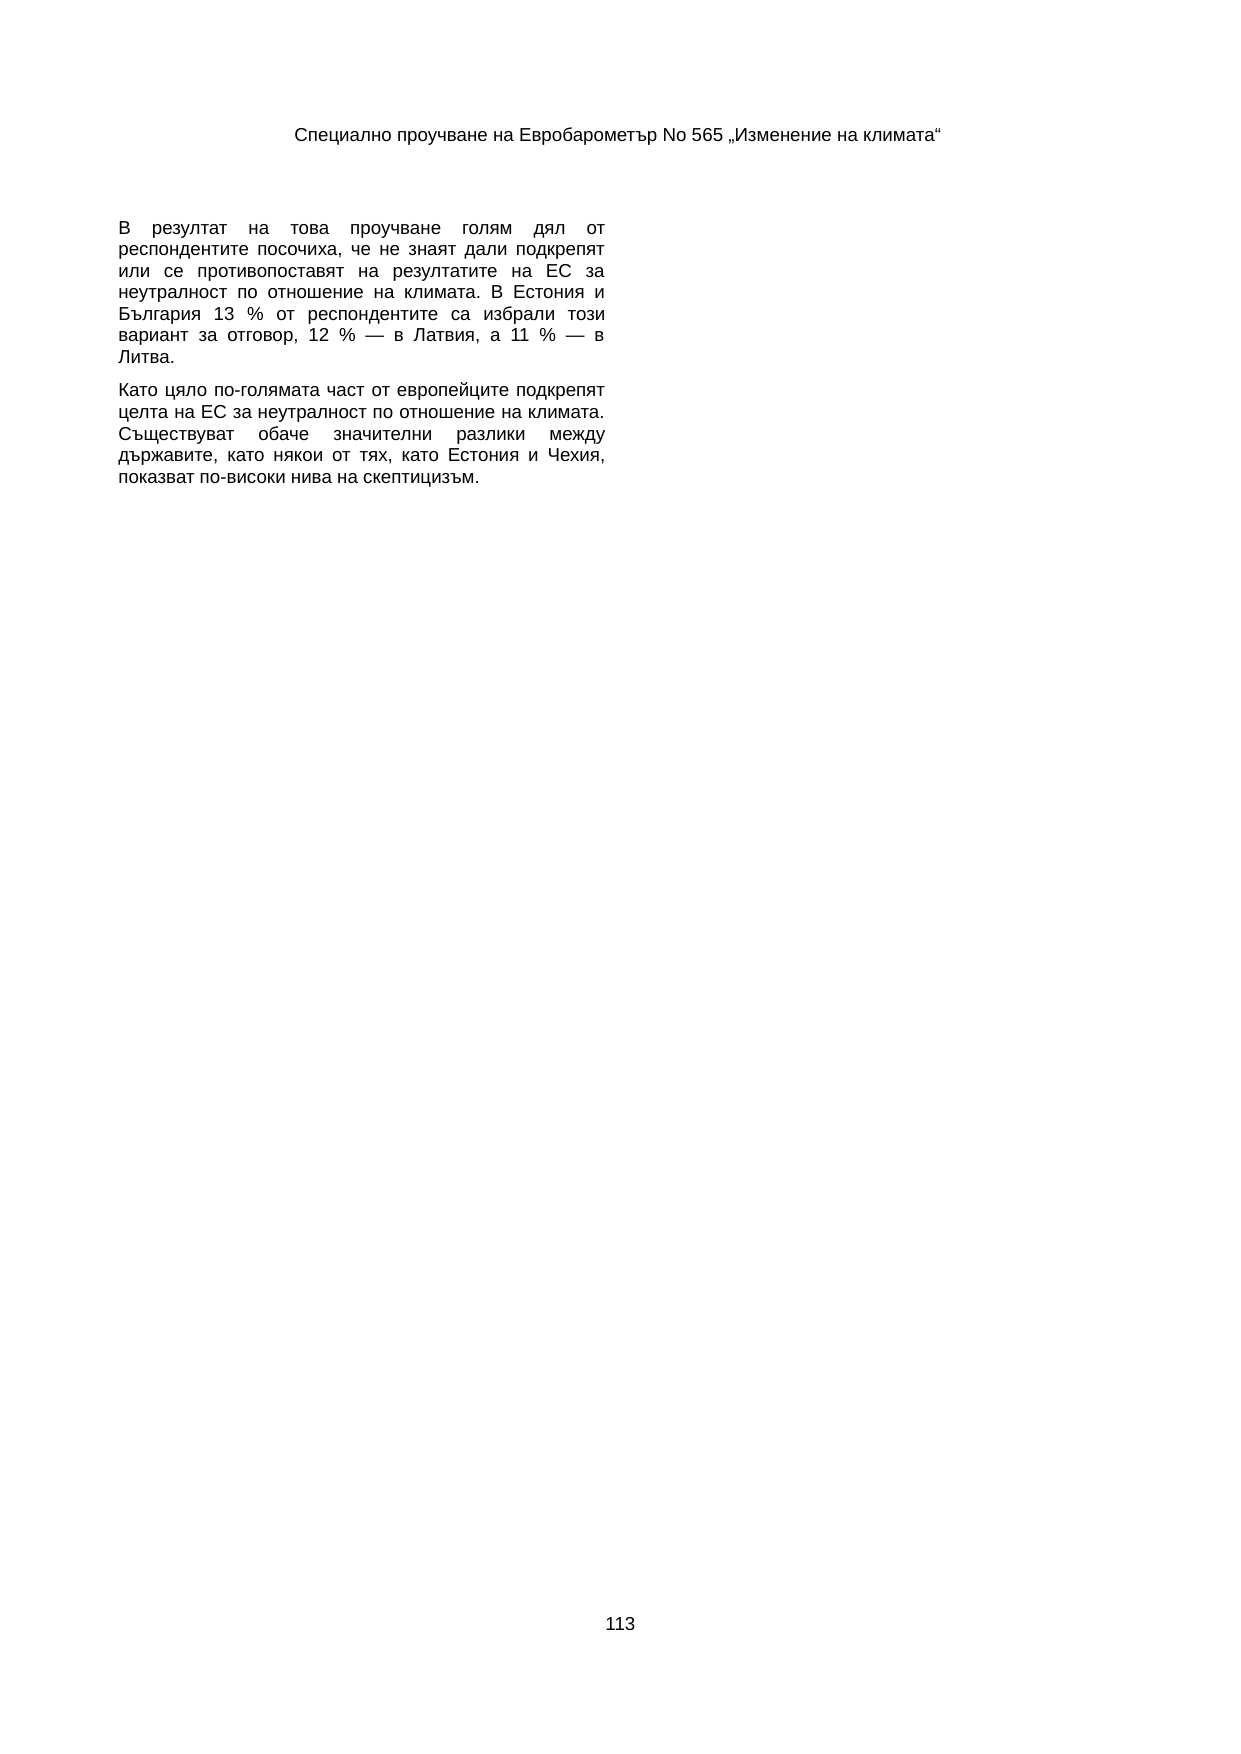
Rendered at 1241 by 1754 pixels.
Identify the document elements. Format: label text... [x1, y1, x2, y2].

text В резултат на това проучване голям дял от респондентите посочиха, че не знаят дали подкрепят или се противопоставят на резултатите на ЕС за неутралност по отношение на климата. В Естония и България 13 % от респондентите са избрали този вариант за отговор, 12 % — в Латвия, а 11 % — в Литва. [118, 216, 605, 367]
text Като цяло по-голямата част от европейците подкрепят целта на ЕС за неутралност по отношение на климата. Съществуват обаче значителни разлики между държавите, като някои от тях, като Естония и Чехия, показват по-високи нива на скептицизъм. [118, 379, 605, 487]
